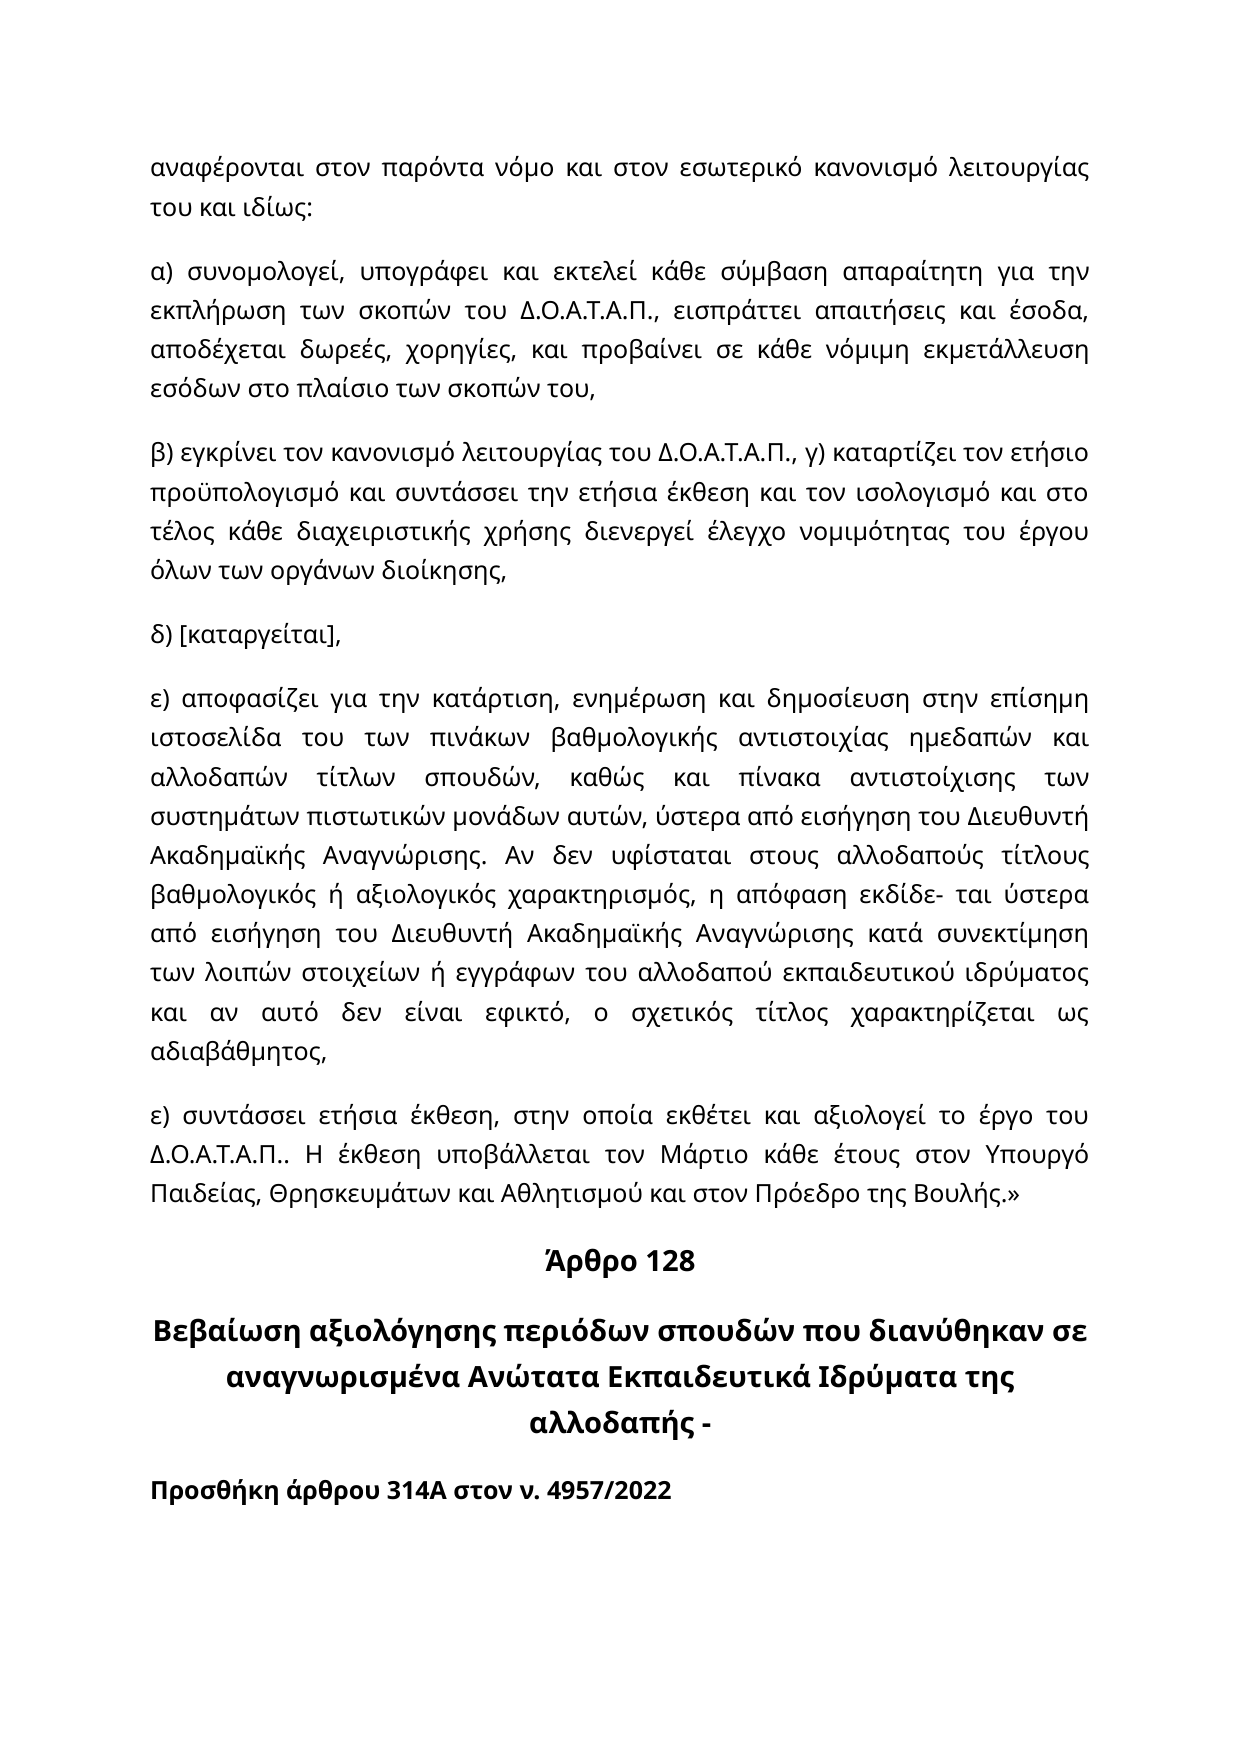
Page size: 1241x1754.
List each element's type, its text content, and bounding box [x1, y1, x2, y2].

text Προσθήκη άρθρου 314Α στον ν. 4957/2022 [150, 1472, 1090, 1507]
text αναφέρονται στον παρόντα νόμο και στον εσωτερικό κανονισμό λειτουργίας του και ιδίως: [150, 150, 1090, 223]
text δ) [καταργείται], [150, 617, 1090, 651]
text β) εγκρίνει τον κανονισμό λειτουργίας του Δ.Ο.Α.Τ.Α.Π., γ) καταρτίζει τον ετήσιο προϋπολογισμό και συντάσσει την ετήσια έκθεση και τον ισολογισμό και στο τέλος κάθε διαχειριστικής χρήσης διενεργεί έλεγχο νομιμότητας του έργου όλων των οργάνων διοίκησης, [150, 435, 1090, 587]
text ε) αποφασίζει για την κατάρτιση, ενημέρωση και δημοσίευση στην επίσημη ιστοσελίδα του των πινάκων βαθμολογικής αντιστοιχίας ημεδαπών και αλλοδαπών τίτλων σπουδών, καθώς και πίνακα αντιστοίχισης των συστημάτων πιστωτικών μονάδων αυτών, ύστερα από εισήγηση του Διευθυντή Ακαδημαϊκής Αναγνώρισης. Αν δεν υφίσταται στους αλλοδαπούς τίτλους βαθμολογικός ή αξιολογικός χαρακτηρισμός, η απόφαση εκδίδε- ται ύστερα από εισήγηση του Διευθυντή Ακαδημαϊκής Αναγνώρισης κατά συνεκτίμηση των λοιπών στοιχείων ή εγγράφων του αλλοδαπού εκπαιδευτικού ιδρύματος και αν αυτό δεν είναι εφικτό, ο σχετικός τίτλος χαρακτηρίζεται ως αδιαβάθμητος, [150, 681, 1090, 1067]
subtitle Βεβαίωση αξιολόγησης περιόδων σπουδών που διανύθηκαν σε αναγνωρισμένα Ανώτατα Εκπαιδευτικά Ιδρύματα της αλλοδαπής - [150, 1311, 1090, 1442]
text α) συνομολογεί, υπογράφει και εκτελεί κάθε σύμβαση απαραίτητη για την εκπλήρωση των σκοπών του Δ.Ο.Α.Τ.Α.Π., εισπράττει απαιτήσεις και έσοδα, αποδέχεται δωρεές, χορηγίες, και προβαίνει σε κάθε νόμιμη εκμετάλλευση εσόδων στο πλαίσιο των σκοπών του, [150, 253, 1090, 405]
text ε) συντάσσει ετήσια έκθεση, στην οποία εκθέτει και αξιολογεί το έργο του Δ.Ο.Α.Τ.Α.Π.. Η έκθεση υποβάλλεται τον Μάρτιο κάθε έτους στον Υπουργό Παιδείας, Θρησκευμάτων και Αθλητισμού και στον Πρόεδρο της Βουλής.» [150, 1097, 1090, 1210]
subtitle Άρθρο 128 [150, 1240, 1090, 1280]
